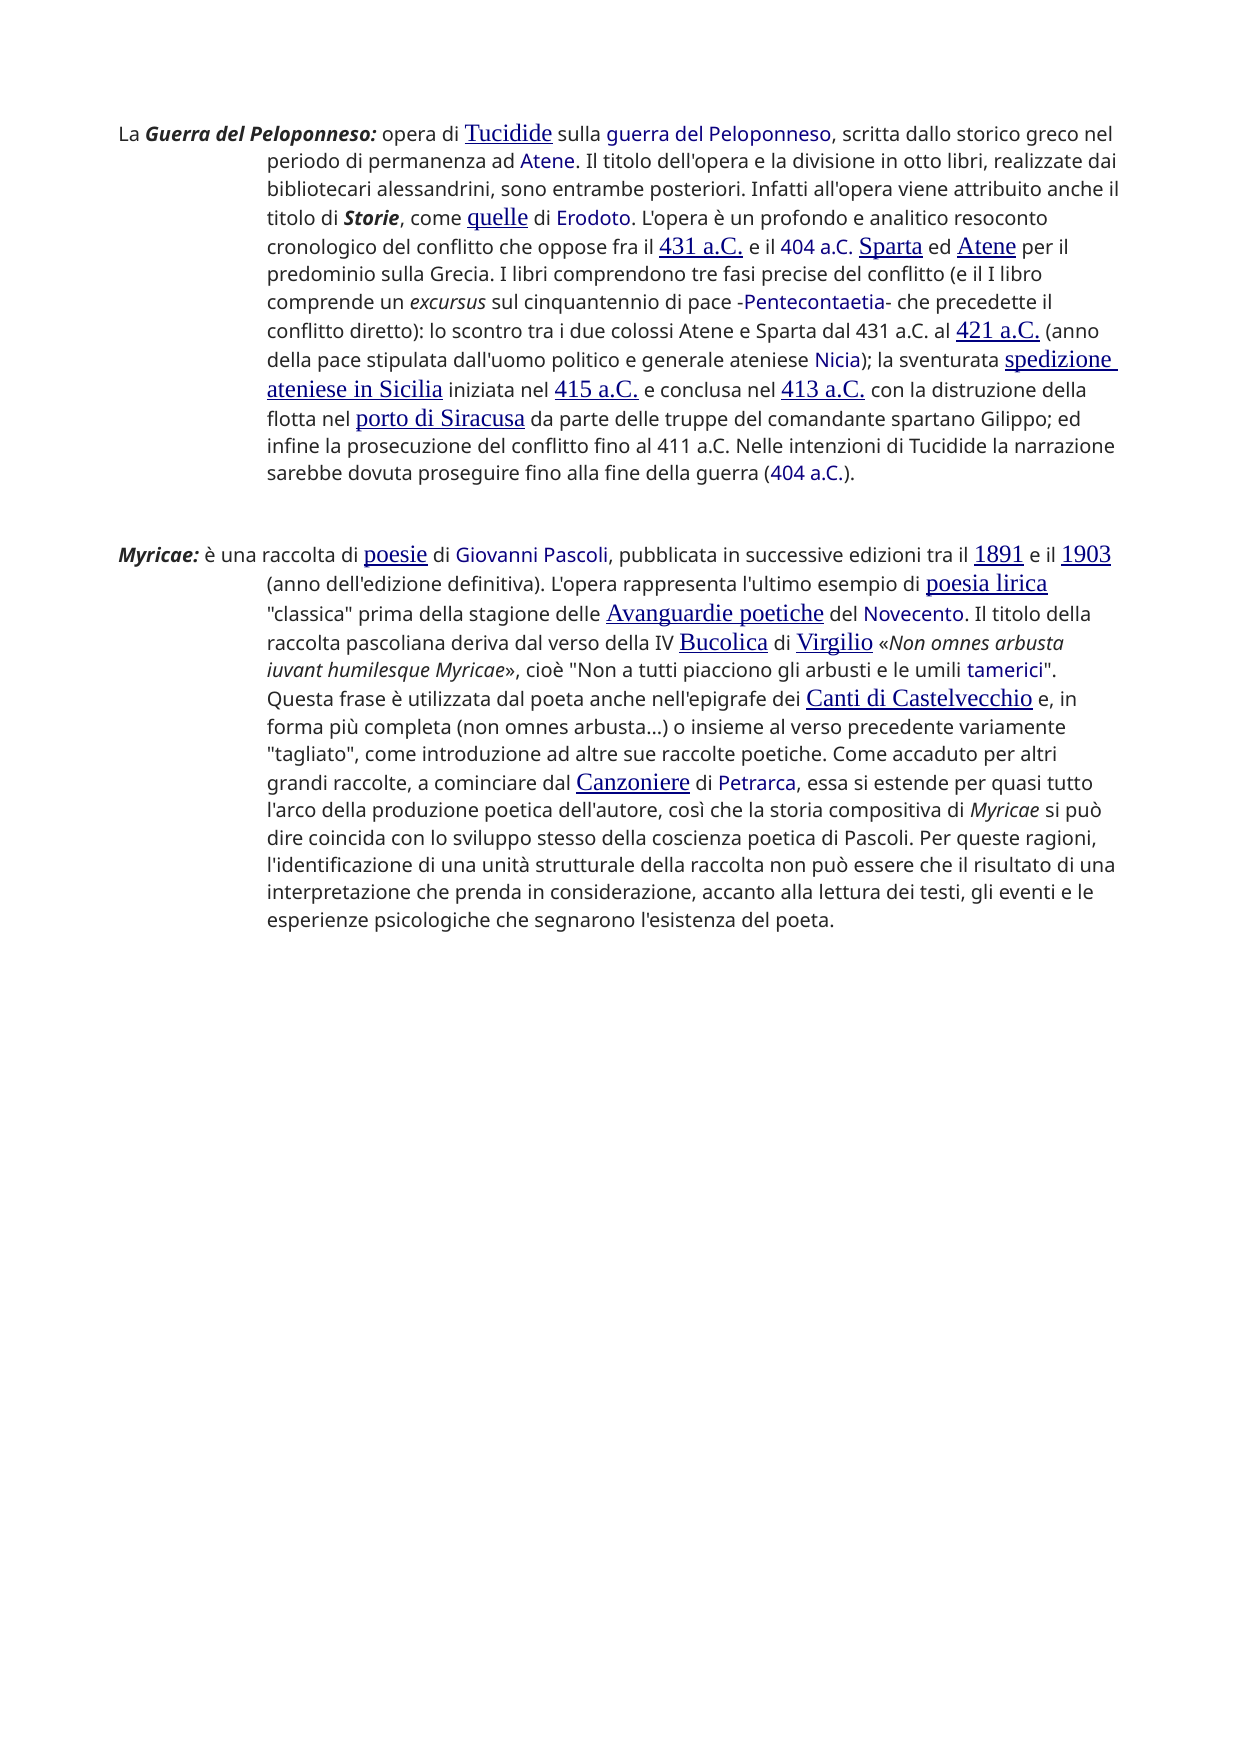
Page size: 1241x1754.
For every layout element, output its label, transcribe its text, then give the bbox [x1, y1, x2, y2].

text La Guerra del Peloponneso: opera di Tucidide sulla guerra del Peloponneso, scritta dallo storico greco nel periodo di permanenza ad Atene. Il titolo dell'opera e la divisione in otto libri, realizzate dai bibliotecari alessandrini, sono entrambe posteriori. Infatti all'opera viene attribuito anche il titolo di Storie, come quelle di Erodoto. L'opera è un profondo e analitico resoconto cronologico del conflitto che oppose fra il 431 a.C. e il 404 a.C. Sparta ed Atene per il predominio sulla Grecia. I libri comprendono tre fasi precise del conflitto (e il I libro comprende un excursus sul cinquantennio di pace -Pentecontaetia- che precedette il conflitto diretto): lo scontro tra i due colossi Atene e Sparta dal 431 a.C. al 421 a.C. (anno della pace stipulata dall'uomo politico e generale ateniese Nicia); la sventurata spedizione ateniese in Sicilia iniziata nel 415 a.C. e conclusa nel 413 a.C. con la distruzione della flotta nel porto di Siracusa da parte delle truppe del comandante spartano Gilippo; ed infine la prosecuzione del conflitto fino al 411 a.C. Nelle intenzioni di Tucidide la narrazione sarebbe dovuta proseguire fino alla fine della guerra (404 a.C.). [118, 118, 1122, 487]
text Myricae: è una raccolta di poesie di Giovanni Pascoli, pubblicata in successive edizioni tra il 1891 e il 1903 (anno dell'edizione definitiva). L'opera rappresenta l'ultimo esempio di poesia lirica "classica" prima della stagione delle Avanguardie poetiche del Novecento. Il titolo della raccolta pascoliana deriva dal verso della IV Bucolica di Virgilio «Non omnes arbusta iuvant humilesque Myricae», cioè "Non a tutti piacciono gli arbusti e le umili tamerici". Questa frase è utilizzata dal poeta anche nell'epigrafe dei Canti di Castelvecchio e, in forma più completa (non omnes arbusta...) o insieme al verso precedente variamente "tagliato", come introduzione ad altre sue raccolte poetiche. Come accaduto per altri grandi raccolte, a cominciare dal Canzoniere di Petrarca, essa si estende per quasi tutto l'arco della produzione poetica dell'autore, così che la storia compositiva di Myricae si può dire coincida con lo sviluppo stesso della coscienza poetica di Pascoli. Per queste ragioni, l'identificazione di una unità strutturale della raccolta non può essere che il risultato di una interpretazione che prenda in considerazione, accanto alla lettura dei testi, gli eventi e le esperienze psicologiche che segnarono l'esistenza del poeta. [118, 539, 1122, 933]
